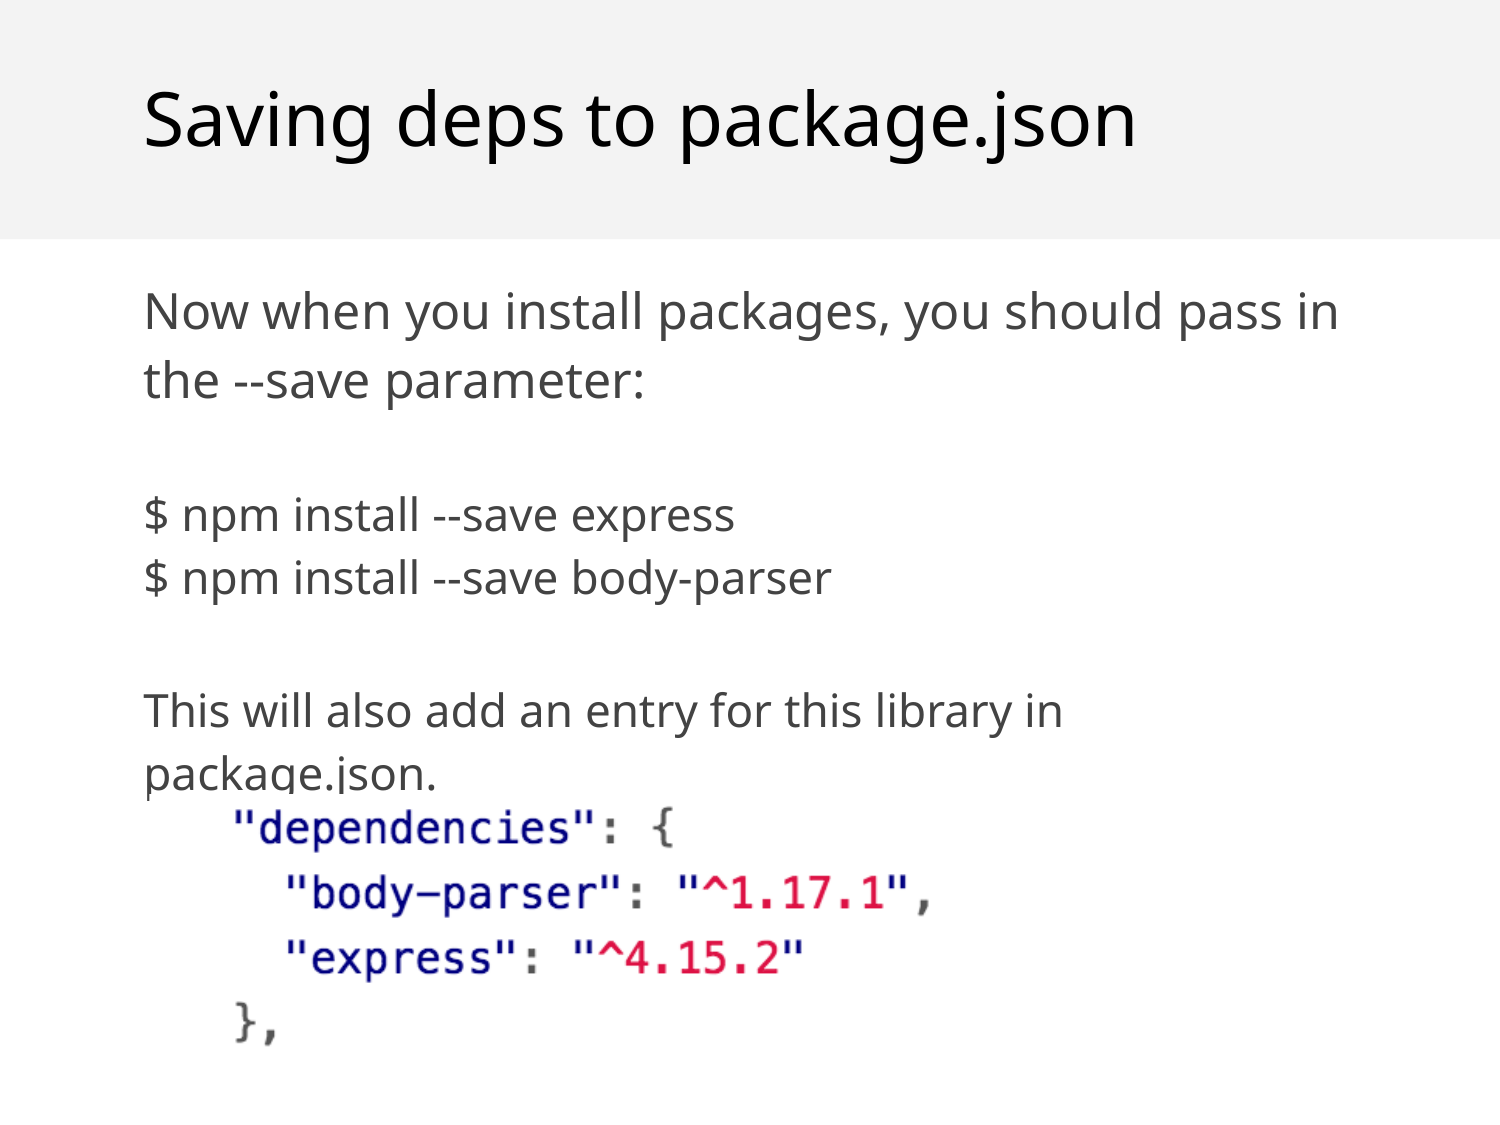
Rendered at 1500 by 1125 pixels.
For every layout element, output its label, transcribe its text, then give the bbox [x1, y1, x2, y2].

picture [149, 794, 991, 1063]
title Saving deps to package.json [128, 56, 1372, 183]
list Now when you install packages, you should pass in the --save parameter: $ npm install --save express $ npm install --save body-parser This will also add an entry for this library in package.json. [128, 255, 1372, 1004]
